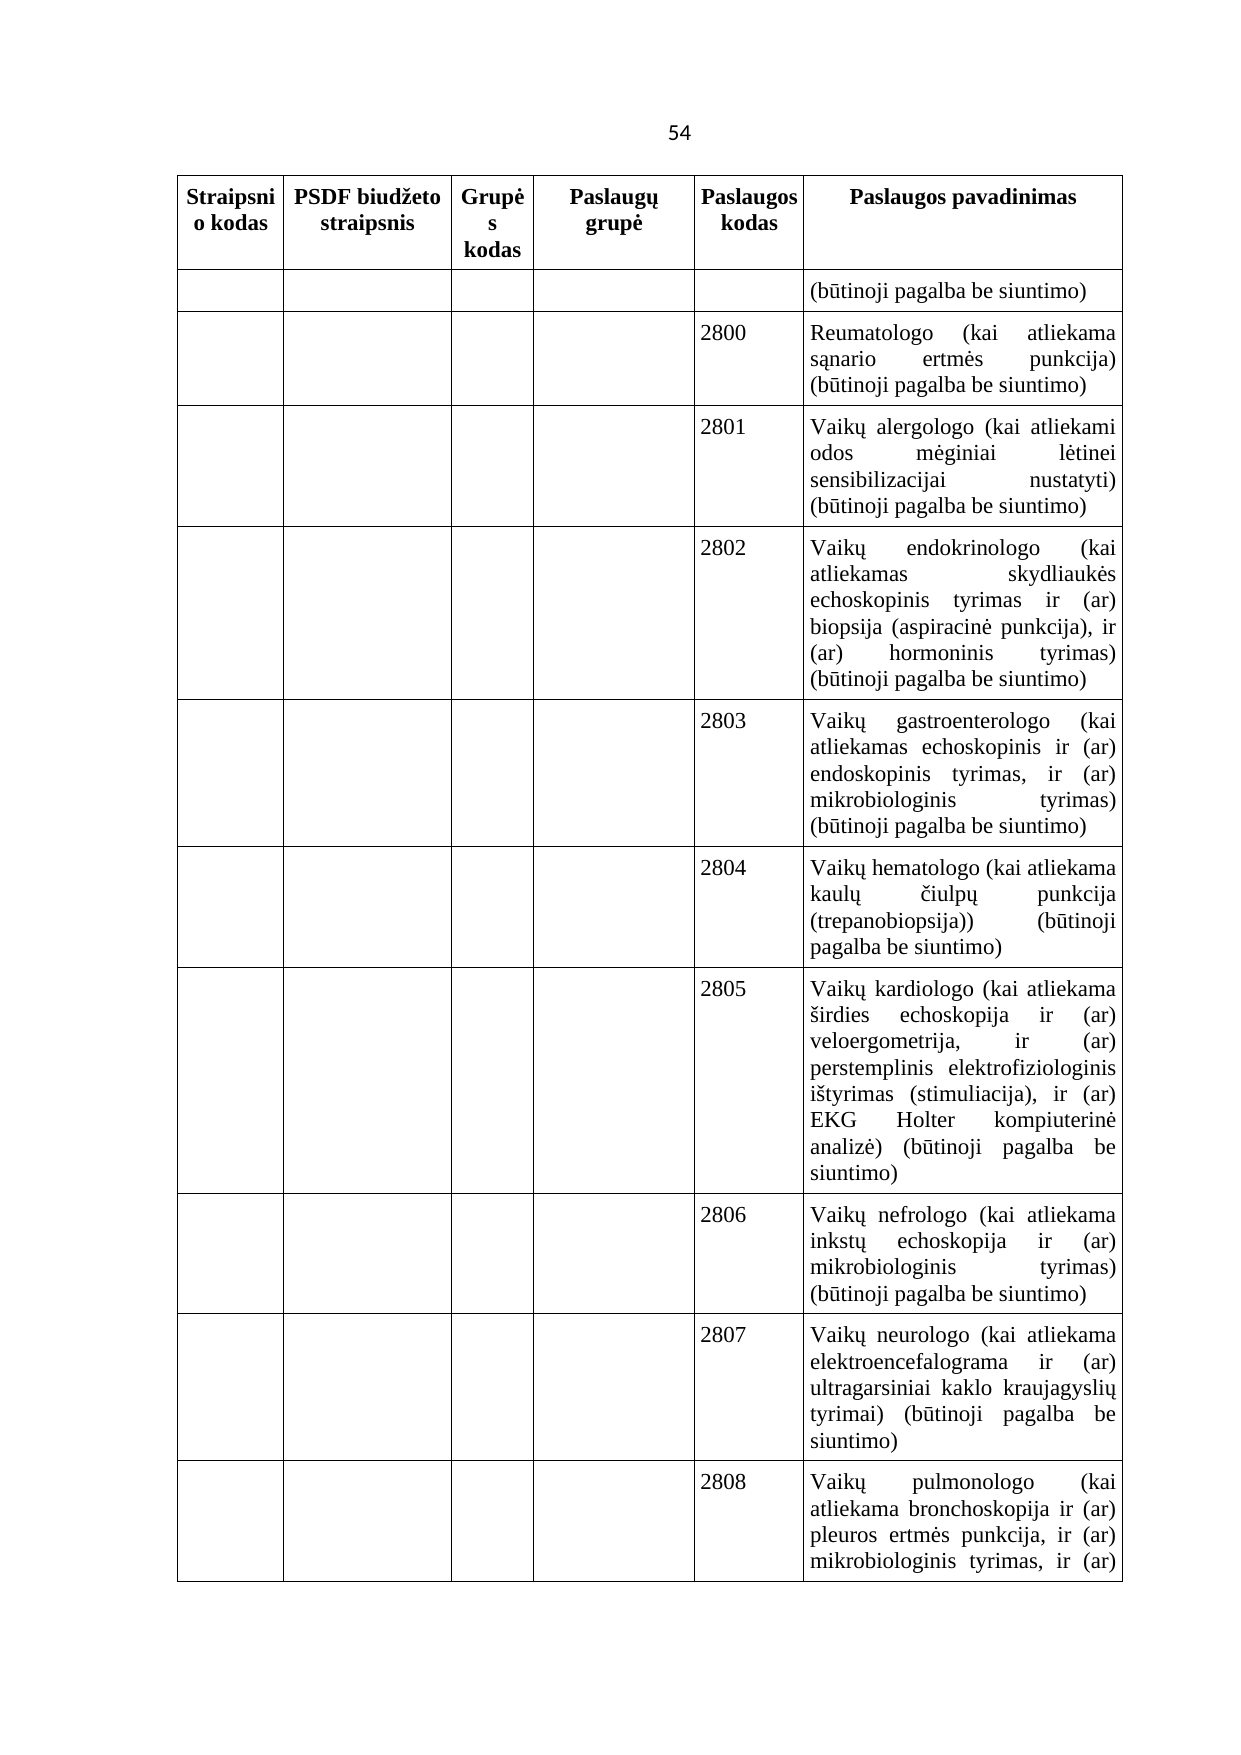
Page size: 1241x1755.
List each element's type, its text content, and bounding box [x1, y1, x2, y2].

table_header Paslaugos kodas [695, 176, 803, 269]
table_cell Reumatologo (kai atliekama sąnario ertmės punkcija) (būtinoji pagalba be siuntimo) [804, 312, 1122, 405]
table_cell [284, 968, 451, 1193]
table_cell [534, 406, 694, 526]
table_cell [452, 406, 533, 526]
table_cell [178, 406, 283, 526]
table_cell [452, 1194, 533, 1313]
table_cell [452, 270, 533, 311]
table_header Grupės kodas [452, 176, 533, 269]
table_cell [284, 1194, 451, 1313]
table_cell 2802 [695, 527, 803, 699]
table_header PSDF biudžeto straipsnis [284, 176, 451, 269]
table_cell [284, 1461, 451, 1581]
table_cell 2803 [695, 700, 803, 846]
table_cell [178, 700, 283, 846]
table_cell [534, 700, 694, 846]
table_cell Vaikų pulmonologo (kai atliekama bronchoskopija ir (ar) pleuros ertmės punkcija, ir (ar) mikrobiologinis tyrimas, ir (ar) [804, 1461, 1122, 1581]
table_cell [695, 270, 803, 311]
table_cell [284, 1314, 451, 1460]
table_header Paslaugos pavadinimas [804, 176, 1122, 269]
table_cell Vaikų nefrologo (kai atliekama inkstų echoskopija ir (ar) mikrobiologinis tyrimas) (būtinoji pagalba be siuntimo) [804, 1194, 1122, 1313]
table_header Straipsnio kodas [178, 176, 283, 269]
table_cell [452, 700, 533, 846]
table_cell [452, 527, 533, 699]
table_cell [452, 1461, 533, 1581]
table_cell 2805 [695, 968, 803, 1193]
table_cell [284, 700, 451, 846]
table_cell 2804 [695, 847, 803, 967]
table_cell 2800 [695, 312, 803, 405]
table_cell Vaikų endokrinologo (kai atliekamas skydliaukės echoskopinis tyrimas ir (ar) biopsija (aspiracinė punkcija), ir (ar) hormoninis tyrimas) (būtinoji pagalba be siuntimo) [804, 527, 1122, 699]
table_cell [534, 968, 694, 1193]
table_cell [178, 1461, 283, 1581]
table_cell [534, 270, 694, 311]
table_cell [284, 406, 451, 526]
table_cell [178, 270, 283, 311]
table_cell [178, 1314, 283, 1460]
table_cell [452, 968, 533, 1193]
table_cell [534, 312, 694, 405]
table_cell [534, 1461, 694, 1581]
table_cell 2801 [695, 406, 803, 526]
table_cell (būtinoji pagalba be siuntimo) [804, 270, 1122, 311]
table_cell [452, 847, 533, 967]
table_cell [452, 312, 533, 405]
table_cell 2806 [695, 1194, 803, 1313]
table_cell [534, 527, 694, 699]
table_cell [178, 527, 283, 699]
table_cell Vaikų alergologo (kai atliekami odos mėginiai lėtinei sensibilizacijai nustatyti) (būtinoji pagalba be siuntimo) [804, 406, 1122, 526]
table_cell [178, 968, 283, 1193]
table_cell [178, 312, 283, 405]
table_cell Vaikų hematologo (kai atliekama kaulų čiulpų punkcija (trepanobiopsija)) (būtinoji pagalba be siuntimo) [804, 847, 1122, 967]
table_cell 2807 [695, 1314, 803, 1460]
table_cell [452, 1314, 533, 1460]
table_cell [284, 527, 451, 699]
table_cell [534, 1314, 694, 1460]
table_cell [284, 847, 451, 967]
table_cell [178, 1194, 283, 1313]
table_cell [534, 1194, 694, 1313]
table_cell [284, 312, 451, 405]
table_cell [534, 847, 694, 967]
table_cell Vaikų gastroenterologo (kai atliekamas echoskopinis ir (ar) endoskopinis tyrimas, ir (ar) mikrobiologinis tyrimas) (būtinoji pagalba be siuntimo) [804, 700, 1122, 846]
table_cell Vaikų neurologo (kai atliekama elektroencefalograma ir (ar) ultragarsiniai kaklo kraujagyslių tyrimai) (būtinoji pagalba be siuntimo) [804, 1314, 1122, 1460]
table_header Paslaugų grupė [534, 176, 694, 269]
table_cell [178, 847, 283, 967]
table_cell 2808 [695, 1461, 803, 1581]
table_cell Vaikų kardiologo (kai atliekama širdies echoskopija ir (ar) veloergometrija, ir (ar) perstemplinis elektrofiziologinis ištyrimas (stimuliacija), ir (ar) EKG Holter kompiuterinė analizė) (būtinoji pagalba be siuntimo) [804, 968, 1122, 1193]
table_cell [284, 270, 451, 311]
